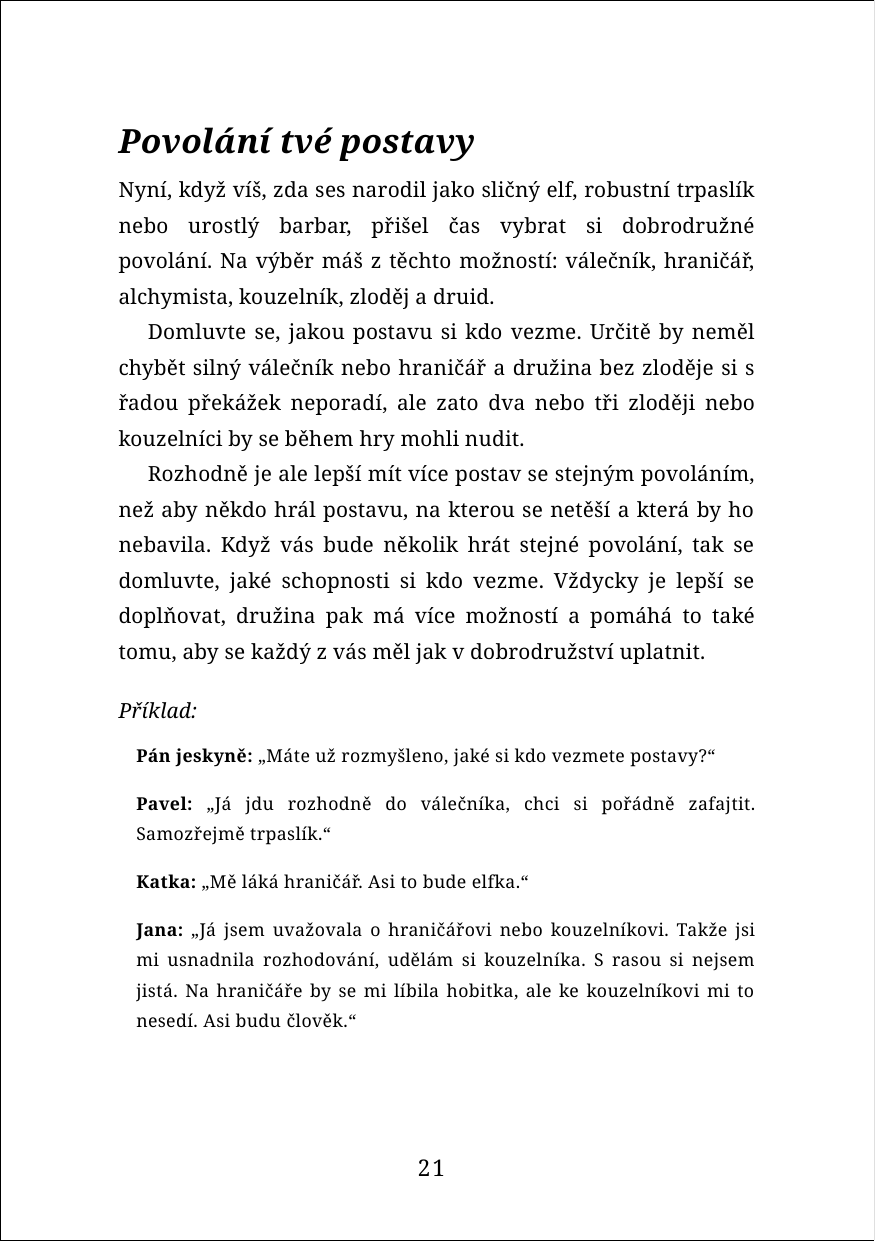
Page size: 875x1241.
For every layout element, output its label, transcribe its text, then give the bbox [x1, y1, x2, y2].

text Pavel: „Já jdu rozhodně do válečníka, chci si pořádně zafajtit. Samozřejmě trpaslík.“ [136, 792, 756, 846]
subtitle Povolání tvé postavy [118, 118, 756, 164]
text Katka: „Mě láká hraničář. Asi to bude elfka.“ [136, 870, 756, 894]
text Nyní, když víš, zda ses narodil jako sličný elf, robustní trpaslík nebo urostlý barbar, přišel čas vybrat si dobrodružné povolání. Na výběr máš z těchto možností: válečník, hraničář, alchymista, kouzelník, zloděj a druid. Domluvte se, jakou postavu si kdo vezme. Určitě by neměl chybět silný válečník nebo hraničář a družina bez zloděje si s řadou překážek neporadí, ale zato dva nebo tři zloději nebo kouzelníci by se během hry mohli nudit. Rozhodně je ale lepší mít více postav se stejným povoláním, než aby někdo hrál postavu, na kterou se netěší a která by ho nebavila. Když vás bude několik hrát stejné povolání, tak se domluvte, jaké schopnosti si kdo vezme. Vždycky je lepší se doplňovat, družina pak má více možností a pomáhá to také tomu, aby se každý z vás měl jak v dobrodružství uplatnit. [118, 175, 756, 666]
text Pán jeskyně: „Máte už rozmyšleno, jaké si kdo vezmete postavy?“ [136, 744, 756, 768]
text Příklad: [118, 696, 756, 725]
text Jana: „Já jsem uvažovala o hraničářovi nebo kouzelníkovi. Takže jsi mi usnadnila rozhodování, udělám si kouzelníka. S rasou si nejsem jistá. Na hraničáře by se mi líbila hobitka, ale ke kouzelníkovi mi to nesedí. Asi budu člověk.“ [136, 918, 756, 1032]
